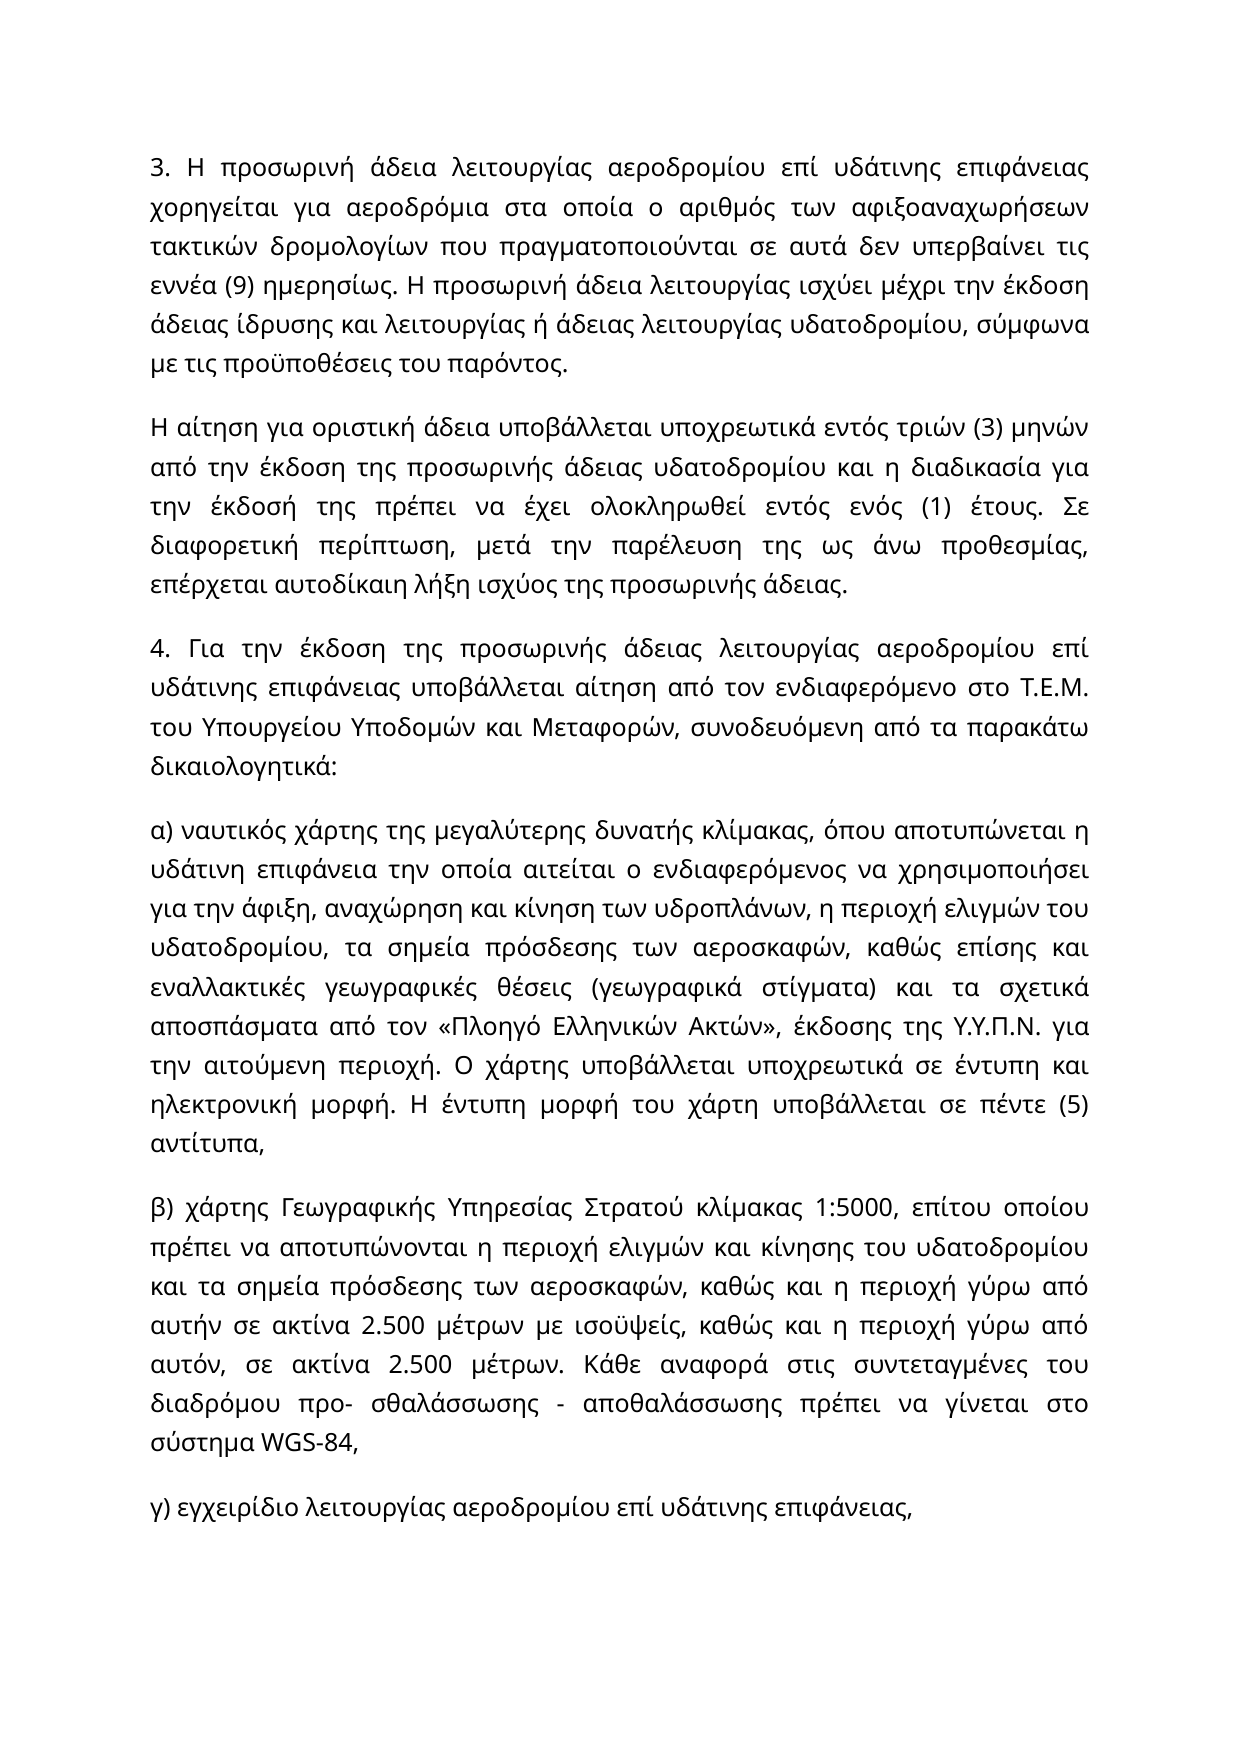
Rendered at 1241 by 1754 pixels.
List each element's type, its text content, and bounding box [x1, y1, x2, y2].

text Η αίτηση για οριστική άδεια υποβάλλεται υποχρεωτικά εντός τριών (3) μηνών από την έκδοση της προσωρινής άδειας υδατοδρομίου και η διαδικασία για την έκδοσή της πρέπει να έχει ολοκληρωθεί εντός ενός (1) έτους. Σε διαφορετική περίπτωση, μετά την παρέλευση της ως άνω προθεσμίας, επέρχεται αυτοδίκαιη λήξη ισχύος της προσωρινής άδειας. [150, 410, 1090, 601]
text α) ναυτικός χάρτης της μεγαλύτερης δυνατής κλίμακας, όπου αποτυπώνεται η υδάτινη επιφάνεια την οποία αιτείται ο ενδιαφερόμενος να χρησιμοποιήσει για την άφιξη, αναχώρηση και κίνηση των υδροπλάνων, η περιοχή ελιγμών του υδατοδρομίου, τα σημεία πρόσδεσης των αεροσκαφών, καθώς επίσης και εναλλακτικές γεωγραφικές θέσεις (γεωγραφικά στίγματα) και τα σχετικά αποσπάσματα από τον «Πλοηγό Ελληνικών Ακτών», έκδοσης της Υ.Υ.Π.Ν. για την αιτούμενη περιοχή. Ο χάρτης υποβάλλεται υποχρεωτικά σε έντυπη και ηλεκτρονική μορφή. Η έντυπη μορφή του χάρτη υποβάλλεται σε πέντε (5) αντίτυπα, [150, 812, 1090, 1160]
text β) χάρτης Γεωγραφικής Υπηρεσίας Στρατού κλίμακας 1:5000, επίτου οποίου πρέπει να αποτυπώνονται η περιοχή ελιγμών και κίνησης του υδατοδρομίου και τα σημεία πρόσδεσης των αεροσκαφών, καθώς και η περιοχή γύρω από αυτήν σε ακτίνα 2.500 μέτρων με ισοϋψείς, καθώς και η περιοχή γύρω από αυτόν, σε ακτίνα 2.500 μέτρων. Κάθε αναφορά στις συντεταγμένες του διαδρόμου προ- σθαλάσσωσης - αποθαλάσσωσης πρέπει να γίνεται στο σύστημα WGS-84, [150, 1190, 1090, 1459]
text 3. Η προσωρινή άδεια λειτουργίας αεροδρομίου επί υδάτινης επιφάνειας χορηγείται για αεροδρόμια στα οποία ο αριθμός των αφιξοαναχωρήσεων τακτικών δρομολογίων που πραγματοποιούνται σε αυτά δεν υπερβαίνει τις εννέα (9) ημερησίως. Η προσωρινή άδεια λειτουργίας ισχύει μέχρι την έκδοση άδειας ίδρυσης και λειτουργίας ή άδειας λειτουργίας υδατοδρομίου, σύμφωνα με τις προϋποθέσεις του παρόντος. [150, 150, 1090, 380]
text 4. Για την έκδοση της προσωρινής άδειας λειτουργίας αεροδρομίου επί υδάτινης επιφάνειας υποβάλλεται αίτηση από τον ενδιαφερόμενο στο Τ.Ε.Μ. του Υπουργείου Υποδομών και Μεταφορών, συνοδευόμενη από τα παρακάτω δικαιολογητικά: [150, 631, 1090, 782]
text γ) εγχειρίδιο λειτουργίας αεροδρομίου επί υδάτινης επιφάνειας, [150, 1489, 1090, 1523]
